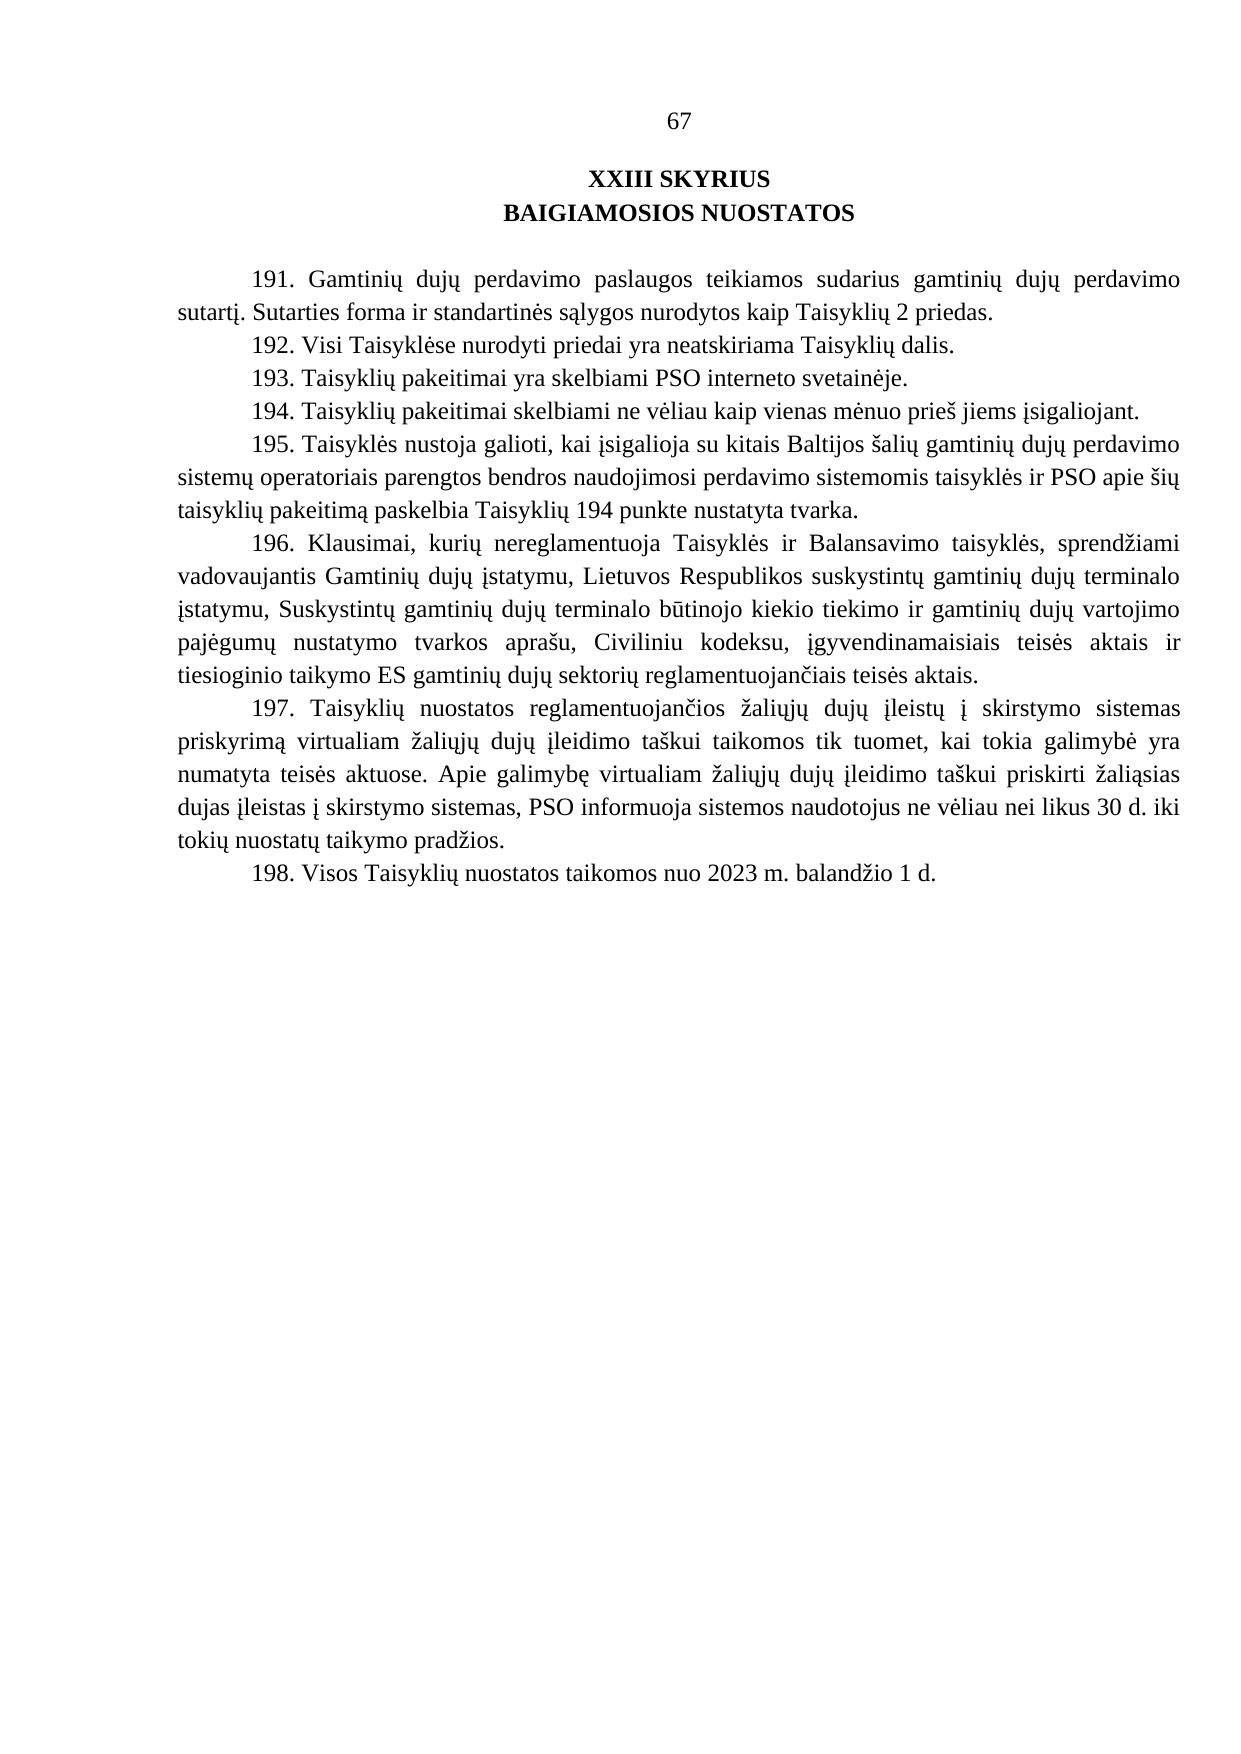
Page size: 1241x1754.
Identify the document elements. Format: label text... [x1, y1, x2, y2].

text BAIGIAMOSIOS NUOSTATOS [177, 198, 1181, 226]
text 193. Taisyklių pakeitimai yra skelbiami PSO interneto svetainėje. [177, 363, 1181, 391]
text 191. Gamtinių dujų perdavimo paslaugos teikiamos sudarius gamtinių dujų perdavimo sutartį. Sutarties forma ir standartinės sąlygos nurodytos kaip Taisyklių 2 priedas. [177, 264, 1181, 325]
text 196. Klausimai, kurių nereglamentuoja Taisyklės ir Balansavimo taisyklės, sprendžiami vadovaujantis Gamtinių dujų įstatymu, Lietuvos Respublikos suskystintų gamtinių dujų terminalo įstatymu, Suskystintų gamtinių dujų terminalo būtinojo kiekio tiekimo ir gamtinių dujų vartojimo pajėgumų nustatymo tvarkos aprašu, Civiliniu kodeksu, įgyvendinamaisiais teisės aktais ir tiesioginio taikymo ES gamtinių dujų sektorių reglamentuojančiais teisės aktais. [177, 528, 1181, 689]
text XXIII SKYRIUS [177, 164, 1181, 193]
text 194. Taisyklių pakeitimai skelbiami ne vėliau kaip vienas mėnuo prieš jiems įsigaliojant. [177, 396, 1181, 424]
text 192. Visi Taisyklėse nurodyti priedai yra neatskiriama Taisyklių dalis. [177, 330, 1181, 358]
text 195. Taisyklės nustoja galioti, kai įsigalioja su kitais Baltijos šalių gamtinių dujų perdavimo sistemų operatoriais parengtos bendros naudojimosi perdavimo sistemomis taisyklės ir PSO apie šių taisyklių pakeitimą paskelbia Taisyklių 194 punkte nustatyta tvarka. [177, 429, 1181, 523]
text 198. Visos Taisyklių nuostatos taikomos nuo 2023 m. balandžio 1 d. [177, 858, 1181, 887]
text 197. Taisyklių nuostatos reglamentuojančios žaliųjų dujų įleistų į skirstymo sistemas priskyrimą virtualiam žaliųjų dujų įleidimo taškui taikomos tik tuomet, kai tokia galimybė yra numatyta teisės aktuose. Apie galimybę virtualiam žaliųjų dujų įleidimo taškui priskirti žaliąsias dujas įleistas į skirstymo sistemas, PSO informuoja sistemos naudotojus ne vėliau nei likus 30 d. iki tokių nuostatų taikymo pradžios. [177, 693, 1181, 854]
